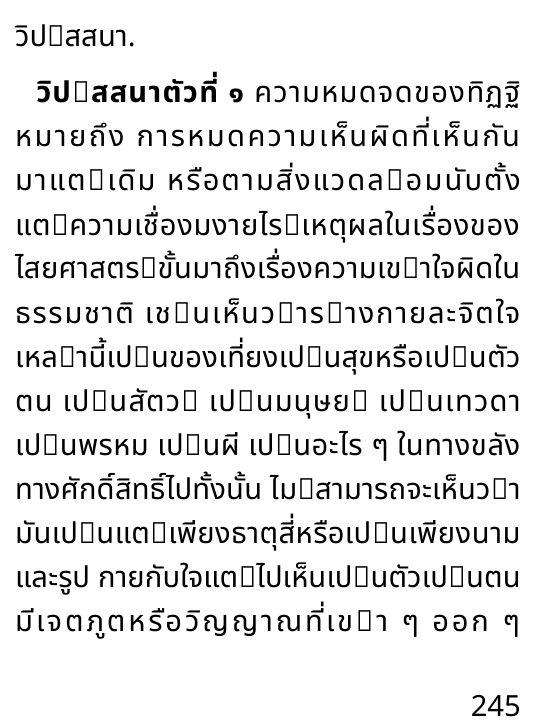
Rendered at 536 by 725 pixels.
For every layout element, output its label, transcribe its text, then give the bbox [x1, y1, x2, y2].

text วิปสสนา. [15, 15, 521, 59]
text วิปสสนาตัวที่ ๑ ความหมดจดของทิฏฐิหมายถึง การหมดความเห็นผิดที่เห็นกันมาแตเดิม หรือตามสิ่งแวดลอมนับตั้งแตความเชื่องมงายไรเหตุผลในเรื่องของไสยศาสตรขั้นมาถึงเรื่องความเขาใจผิดในธรรมชาติ เชนเห็นวารางกายละจิตใจเหลานี้เปนของเที่ยงเปนสุขหรือเปนตัวตน เปนสัตว เปนมนุษย เปนเทวดา เปนพรหม เปนผี เปนอะไร ๆ ในทางขลังทางศักดิ์สิทธิ์ไปทั้งนั้น ไมสามารถจะเห็นวามันเปนแตเพียงธาตุสี่หรือเปนเพียงนามและรูป กายกับใจแตไปเห็นเปนตัวเปนตน มีเจตภูตหรือวิญญาณที่เขา ๆ ออก ๆ [15, 72, 521, 644]
